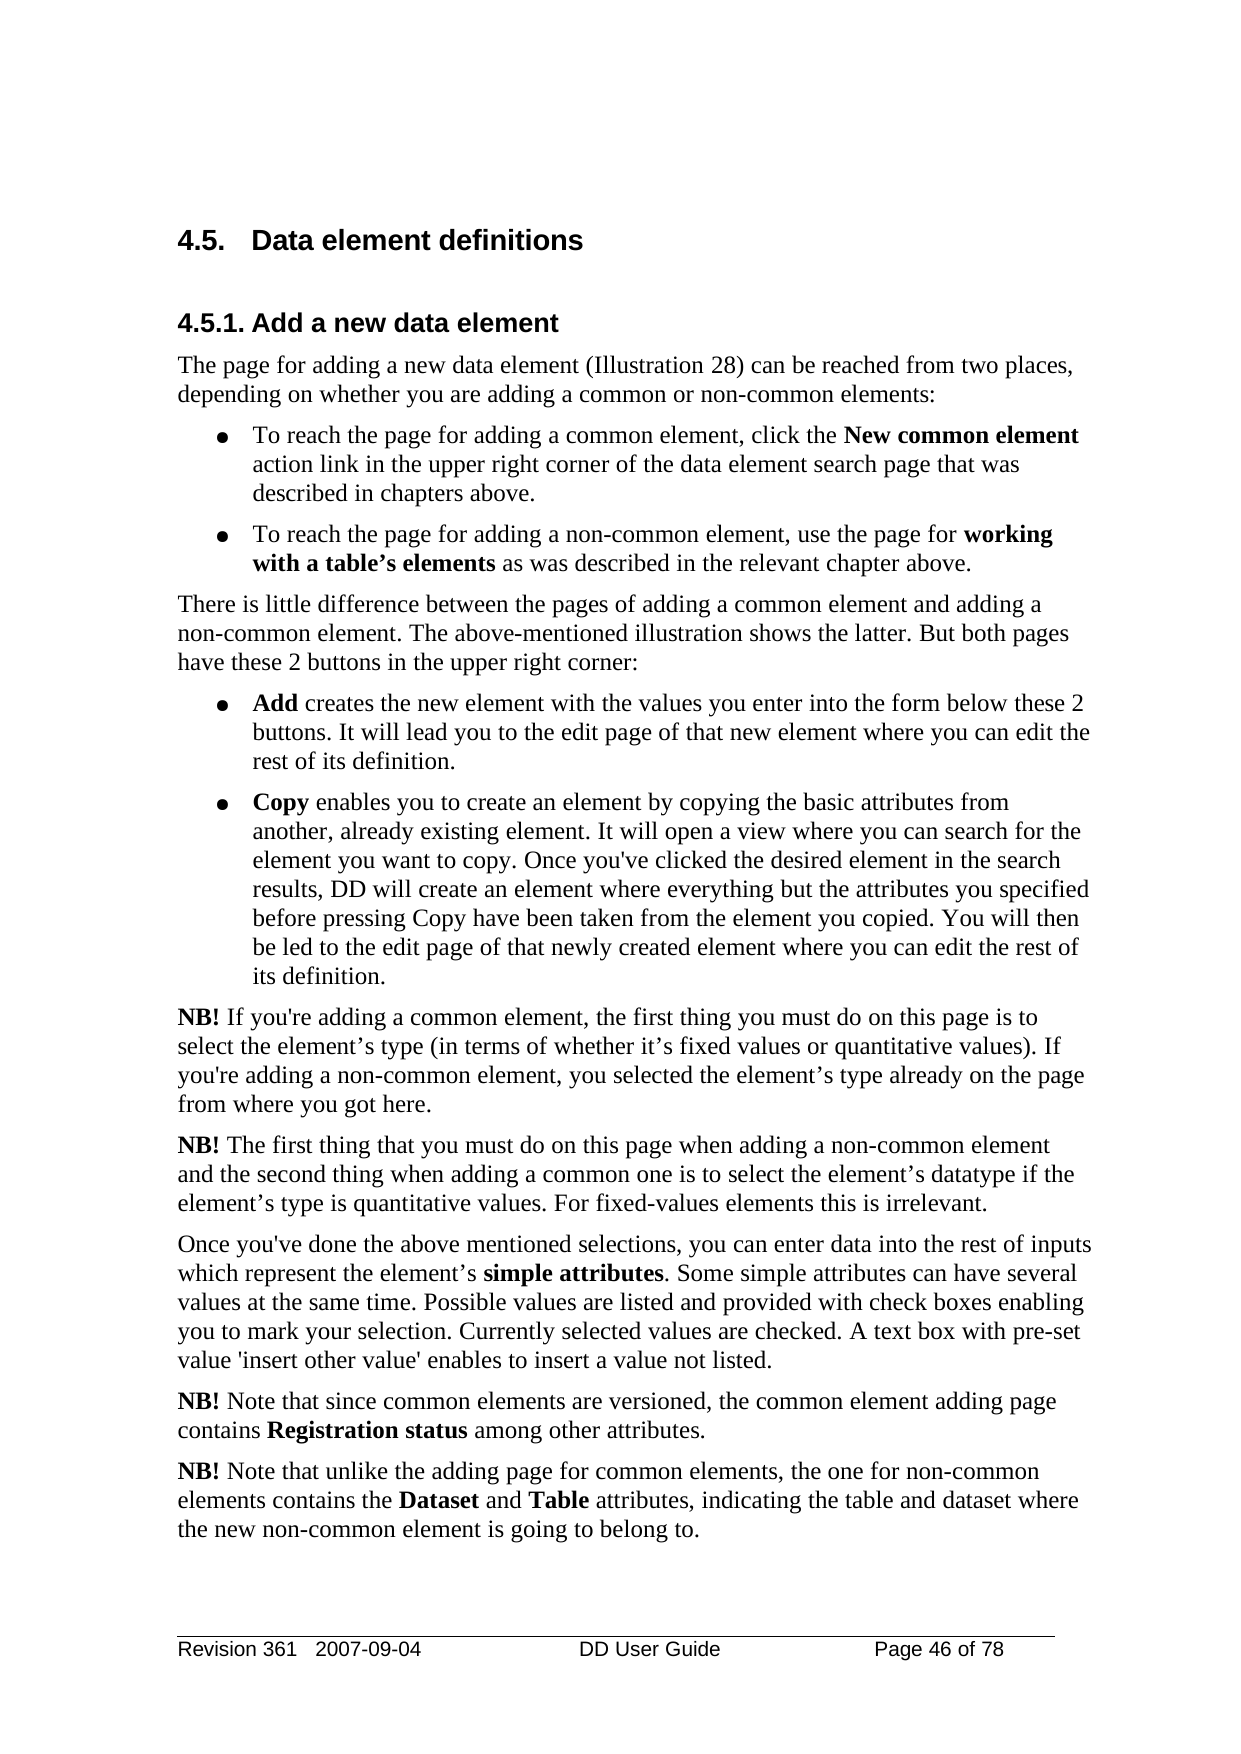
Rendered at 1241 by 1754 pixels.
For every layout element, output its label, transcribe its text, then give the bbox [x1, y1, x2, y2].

text NB! If you're adding a common element, the first thing you must do on this page is to select the element’s type (in terms of whether it’s fixed values or quantitative values). If you're adding a non-common element, you selected the element’s type already on the page from where you got here. [177, 1002, 1092, 1118]
text The page for adding a new data element (Illustration 28) can be reached from two places, depending on whether you are adding a common or non-common elements: [177, 350, 1092, 408]
list To reach the page for adding a common element, click the New common element action link in the upper right corner of the data element search page that was described in chapters above. [215, 420, 1092, 507]
list Add creates the new element with the values you enter into the form below these 2 buttons. It will lead you to the edit page of that new element where you can edit the rest of its definition. [215, 688, 1092, 775]
subtitle Add a new data element [177, 307, 1092, 338]
text There is little difference between the pages of adding a common element and adding a non-common element. The above-mentioned illustration shows the latter. But both pages have these 2 buttons in the upper right corner: [177, 589, 1092, 676]
text NB! The first thing that you must do on this page when adding a non-common element and the second thing when adding a common one is to select the element’s datatype if the element’s type is quantitative values. For fixed-values elements this is irrelevant. [177, 1130, 1092, 1217]
text NB! Note that unlike the adding page for common elements, the one for non-common elements contains the Dataset and Table attributes, indicating the table and dataset where the new non-common element is going to belong to. [177, 1456, 1092, 1543]
subtitle Data element definitions [177, 223, 1092, 257]
text NB! Note that since common elements are versioned, the common element adding page contains Registration status among other attributes. [177, 1386, 1092, 1444]
text Once you've done the above mentioned selections, you can enter data into the rest of inputs which represent the element’s simple attributes. Some simple attributes can have several values at the same time. Possible values are listed and provided with check boxes enabling you to mark your selection. Currently selected values are checked. A text box with pre-set value 'insert other value' enables to insert a value not listed. [177, 1229, 1092, 1374]
list To reach the page for adding a non-common element, use the page for working with a table’s elements as was described in the relevant chapter above. [215, 519, 1092, 577]
list Copy enables you to create an element by copying the basic attributes from another, already existing element. It will open a view where you can search for the element you want to copy. Once you've clicked the desired element in the search results, DD will create an element where everything but the attributes you specified before pressing Copy have been taken from the element you copied. You will then be led to the edit page of that newly created element where you can edit the rest of its definition. [215, 787, 1092, 990]
